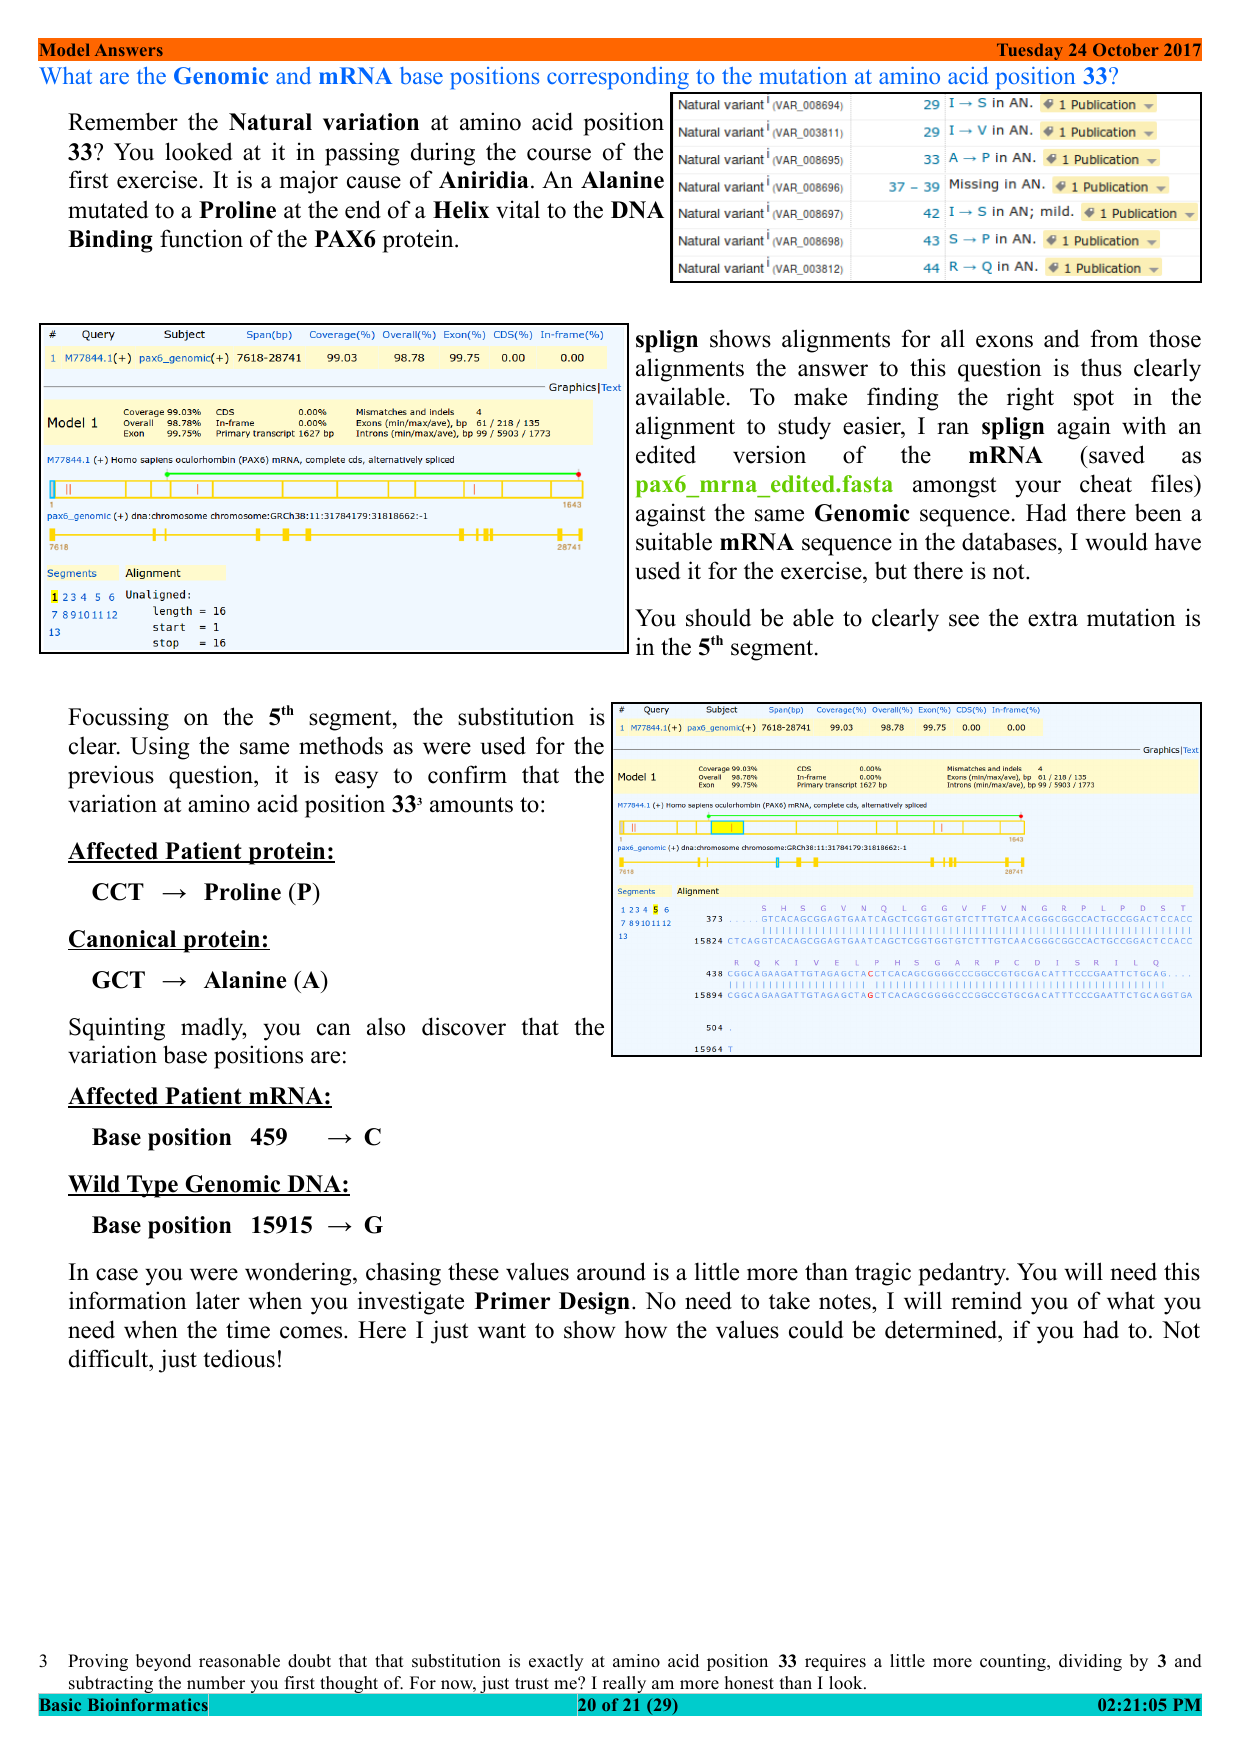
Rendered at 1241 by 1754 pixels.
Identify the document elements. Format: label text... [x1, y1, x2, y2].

text Proving beyond reasonable doubt that that substitution is exactly at amino acid position 33 requires a little more counting, dividing by 3 and subtracting the number you first thought of. For now, just trust me? I really am more honest than I look. [38, 1649, 1202, 1693]
text You should be able to clearly see the extra mutation is in the 5th segment. [38, 603, 1202, 661]
text CCT → Proline (P) [68, 877, 611, 906]
picture [673, 94, 1200, 281]
text GCT → Alanine (A) [68, 964, 611, 994]
text Base position 15915 → G [68, 1210, 1202, 1239]
text Affected Patient protein: [68, 836, 611, 865]
text Base position 459 → C [68, 1122, 1202, 1151]
text Remember the Natural variation at amino acid position 33? You looked at it in passing during the course of the first exercise. It is a major cause of Aniridia. An Alanine mutated to a Proline at the end of a Helix vital to the DNA Binding function of the PAX6 protein. [68, 107, 670, 253]
picture [613, 704, 1200, 1055]
text Squinting madly, you can also discover that the variation base positions are: [68, 1011, 1202, 1069]
text In case you were wondering, chasing these values around is a little more than tragic pedantry. You will need this information later when you investigate Primer Design. No need to take notes, I will remind you of what you need when the time comes. Here I just want to show how the values could be determined, if you had to. Not difficult, just tedious! [68, 1256, 1202, 1373]
text [41, 325, 627, 652]
text What are the Genomic and mRNA base positions corresponding to the mutation at amino acid position 33? [38, 61, 1202, 89]
text Wild Type Genomic DNA: [68, 1169, 1202, 1198]
text splign shows alignments for all exons and from those alignments the answer to this question is thus clearly available. To make finding the right spot in the alignment to study easier, I ran splign again with an edited version of the mRNA (saved as pax6_mrna_edited.fasta amongst your cheat files) against the same Genomic sequence. Had there been a suitable mRNA sequence in the databases, I would have used it for the exercise, but there is not. [629, 323, 1202, 585]
picture [43, 327, 624, 650]
text Canonical protein: [68, 924, 611, 953]
text Focussing on the 5th segment, the substitution is clear. Using the same methods as were used for the previous question, it is easy to confirm that the variation at amino acid position 33 amounts to: [68, 702, 611, 818]
text Affected Patient mRNA: [68, 1081, 1202, 1110]
